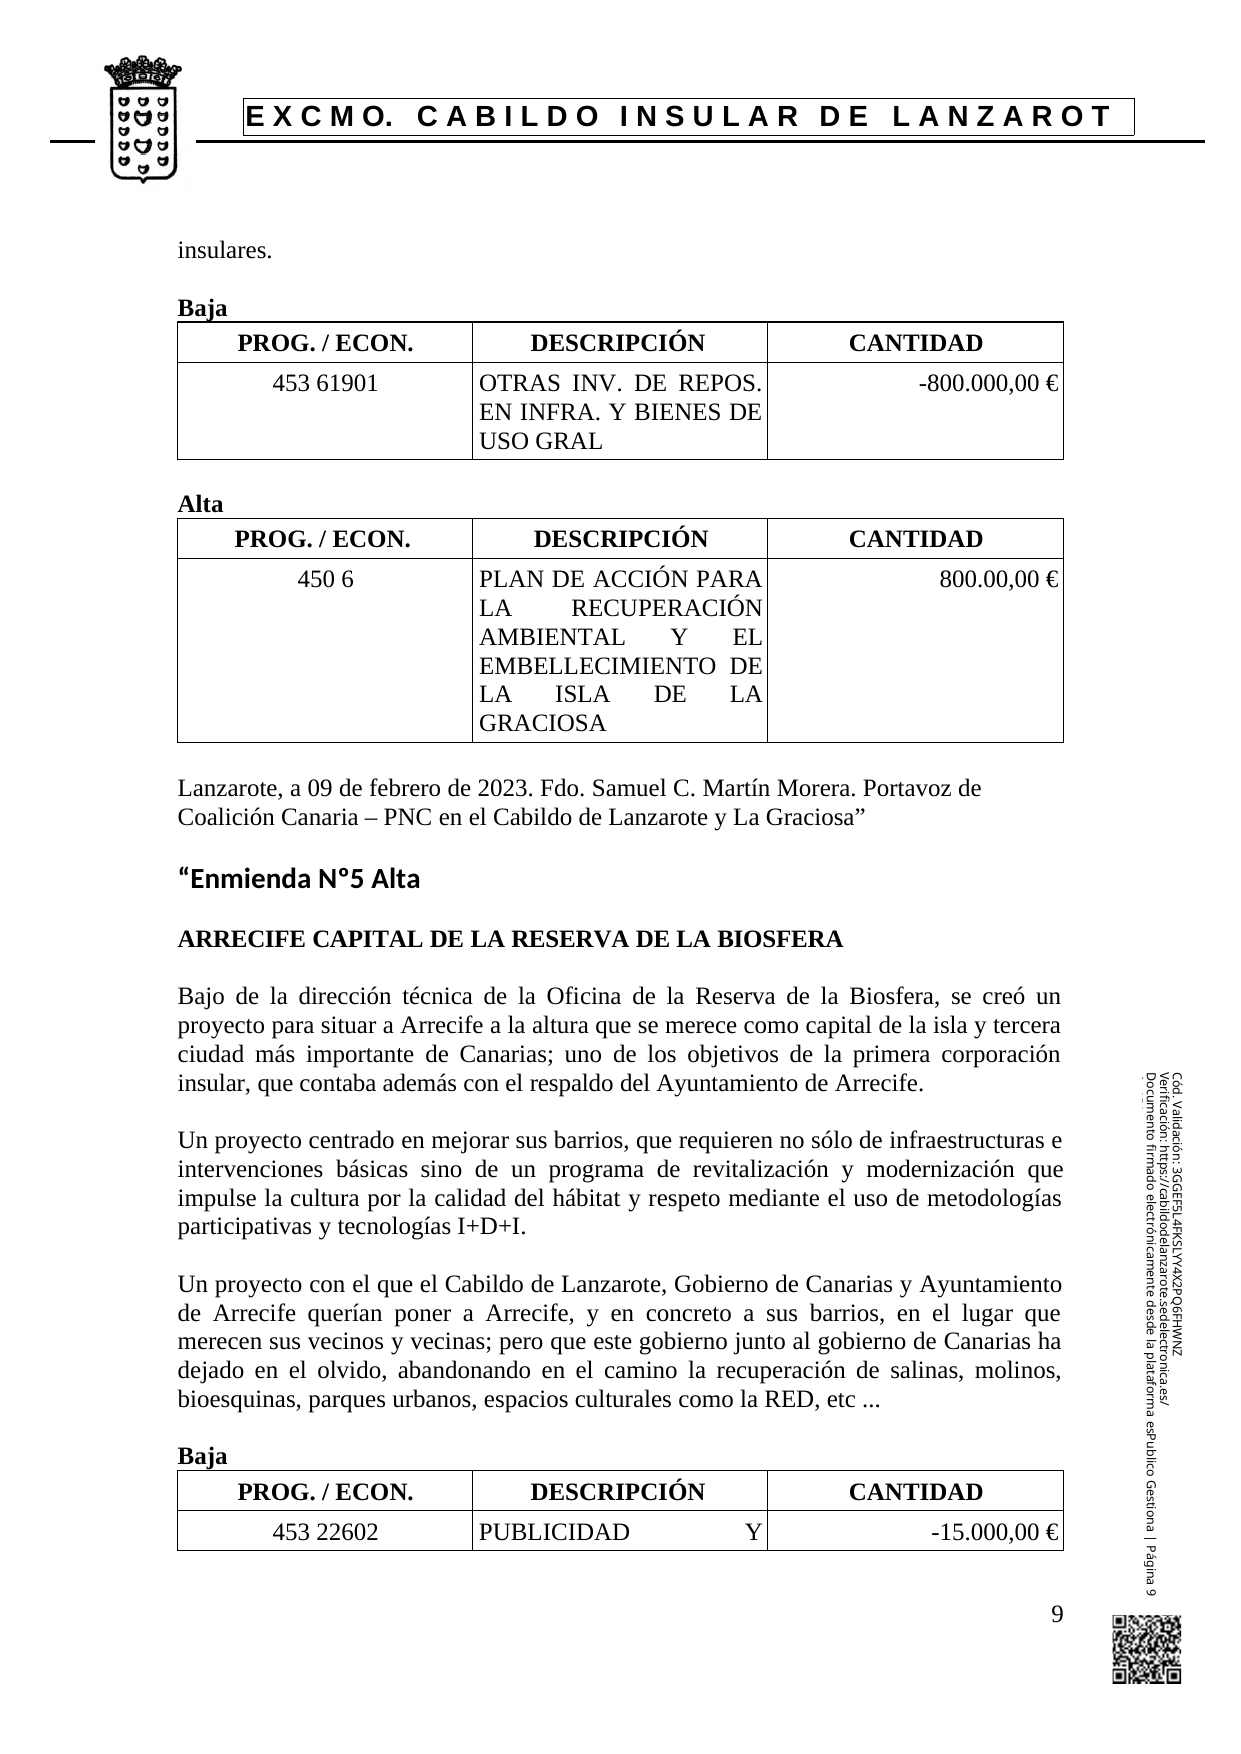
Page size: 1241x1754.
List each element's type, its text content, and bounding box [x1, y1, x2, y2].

text Un proyecto centrado en mejorar sus barrios, que requieren no sólo de infraestructuras e intervenciones básicas sino de un programa de revitalización y modernización que impulse la cultura por la calidad del hábitat y respeto mediante el uso de metodologías participativas y tecnologías I+D+I. [177, 1125, 1063, 1240]
table_cell -15.000,00 € [768, 1511, 1063, 1550]
table_header DESCRIPCIÓN [473, 323, 767, 362]
table_header DESCRIPCIÓN [473, 519, 767, 558]
table_header CANTIDAD [768, 519, 1063, 558]
subtitle “Enmienda Nº5 Alta [177, 860, 1192, 896]
text Documento firmado electrónicamente desde la plataforma esPublico Gestiona | Página 9 de 151 [1143, 1072, 1158, 1607]
table_cell 453 22602 [178, 1511, 472, 1550]
text Alta [177, 489, 1192, 518]
picture [1112, 1615, 1182, 1684]
subtitle [1184, 1441, 1192, 1470]
subtitle ARRECIFE CAPITAL DE LA RESERVA DE LA BIOSFERA [177, 924, 1192, 953]
text Un proyecto con el que el Cabildo de Lanzarote, Gobierno de Canarias y Ayuntamiento de Arrecife querían poner a Arrecife, y en concreto a sus barrios, en el lugar que merecen sus vecinos y vecinas; pero que este gobierno junto al gobierno de Canarias ha dejado en el olvido, abandonando en el camino la recuperación de salinas, molinos, bioesquinas, parques urbanos, espacios culturales como la RED, etc ... [177, 1269, 1063, 1413]
table_header CANTIDAD [768, 323, 1063, 362]
table_cell OTRAS INV. DE REPOS. EN INFRA. Y BIENES DE USO GRAL [473, 363, 767, 459]
table_cell -800.000,00 € [768, 363, 1063, 459]
table_cell 450 6 [178, 559, 472, 742]
table_header PROG. / ECON. [178, 323, 472, 362]
table_header PROG. / ECON. [178, 519, 472, 558]
text Cód. Validación: 3GGEF5L4FKSLYY4X2PQ6FHWNZ [1171, 1072, 1184, 1607]
text 9 [58, 1599, 1063, 1627]
subtitle Baja [177, 1441, 1143, 1470]
text Lanzarote, a 09 de febrero de 2023. Fdo. Samuel C. Martín Morera. Portavoz de Coalición Canaria – PNC en el Cabildo de Lanzarote y La Graciosa” [177, 773, 1076, 831]
table_cell PUBLICIDAD Y [473, 1511, 767, 1550]
text insulares. [177, 235, 1192, 264]
table_cell PLAN DE ACCIÓN PARA LA RECUPERACIÓN AMBIENTAL Y EL EMBELLECIMIENTO DE LA ISLA DE LA GRACIOSA [473, 559, 767, 742]
table_header DESCRIPCIÓN [473, 1471, 767, 1510]
table_cell 453 61901 [178, 363, 472, 459]
picture [95, 39, 196, 193]
text Verificación: https://cabildodelanzarote.sedelectronica.es/ [1158, 1072, 1171, 1607]
table_header PROG. / ECON. [178, 1471, 472, 1510]
table_cell 800.00,00 € [768, 559, 1063, 742]
text Bajo de la dirección técnica de la Oficina de la Reserva de la Biosfera, se creó un proyecto para situar a Arrecife a la altura que se merece como capital de la isla y tercera ciudad más importante de Canarias; uno de los objetivos de la primera corporación insular, que contaba además con el respaldo del Ayuntamiento de Arrecife. [177, 981, 1062, 1096]
table_header CANTIDAD [768, 1471, 1063, 1510]
subtitle Baja [177, 293, 1192, 321]
